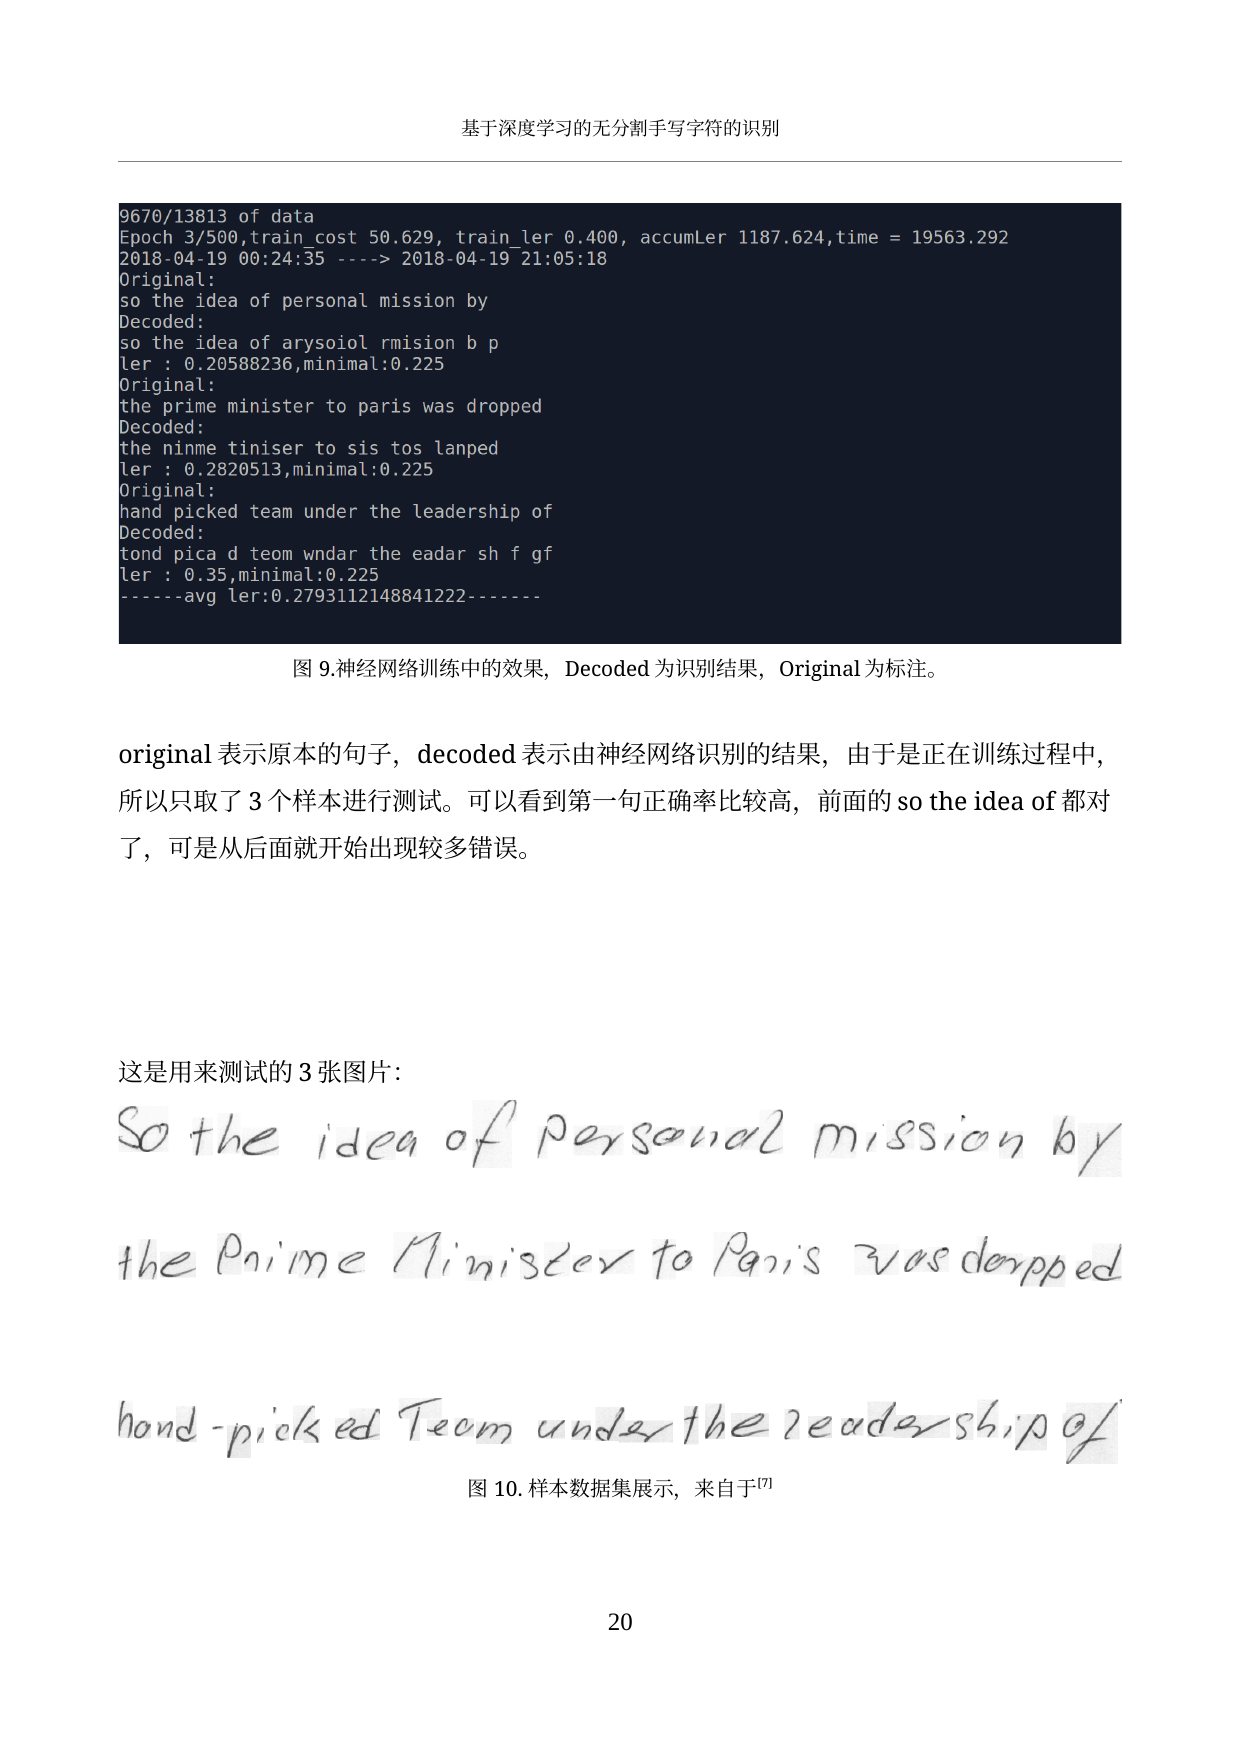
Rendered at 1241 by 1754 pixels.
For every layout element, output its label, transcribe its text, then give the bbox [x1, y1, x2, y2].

text original表示原本的句子，decoded表示由神经网络识别的结果，由于是正在训练过程中， 所以只取了3个样本进行测试。可以看到第一句正确率比较高，前面的so the idea of 都对了，可是从后面就开始出现较多错误。 [118, 735, 1122, 865]
picture [118, 1232, 1122, 1287]
picture [118, 1100, 1122, 1177]
text 图 10. 样本数据集展示，来自于[7] [118, 1464, 1122, 1500]
text 图 9.神经网络训练中的效果，Decoded为识别结果，Original为标注。 [118, 644, 1122, 681]
picture [118, 203, 1122, 644]
picture [118, 1398, 1122, 1464]
text 这是用来测试的3张图片： [118, 1052, 1122, 1088]
